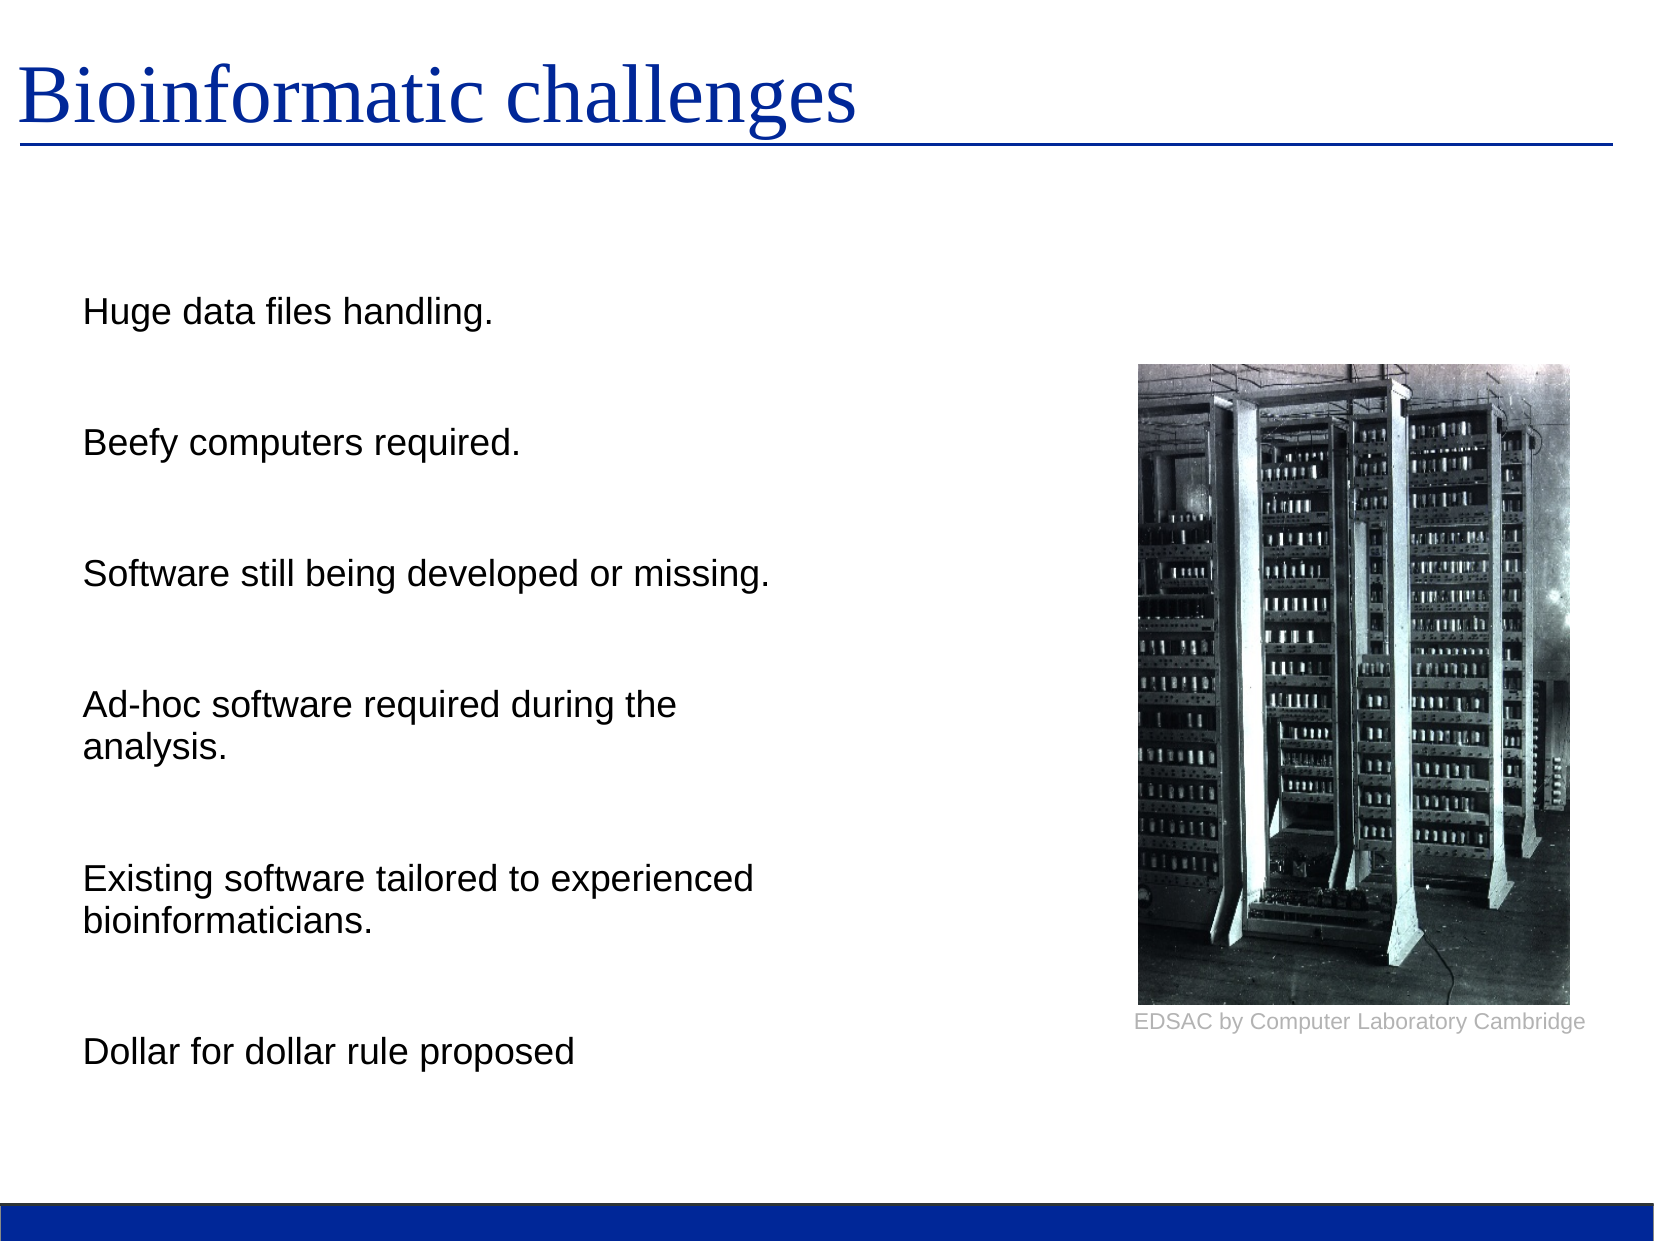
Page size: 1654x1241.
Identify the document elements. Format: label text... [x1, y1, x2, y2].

title Bioinformatic challenges [17, 0, 1589, 198]
picture [1138, 364, 1570, 1001]
list Huge data files handling. Beefy computers required. Software still being developed or missing. Ad-hoc software required during the analysis. Existing software tailored to experienced bioinformaticians. Dollar for dollar rule proposed [82, 290, 809, 1109]
text_box EDSAC by Computer Laboratory Cambridge [1119, 1001, 1601, 1078]
